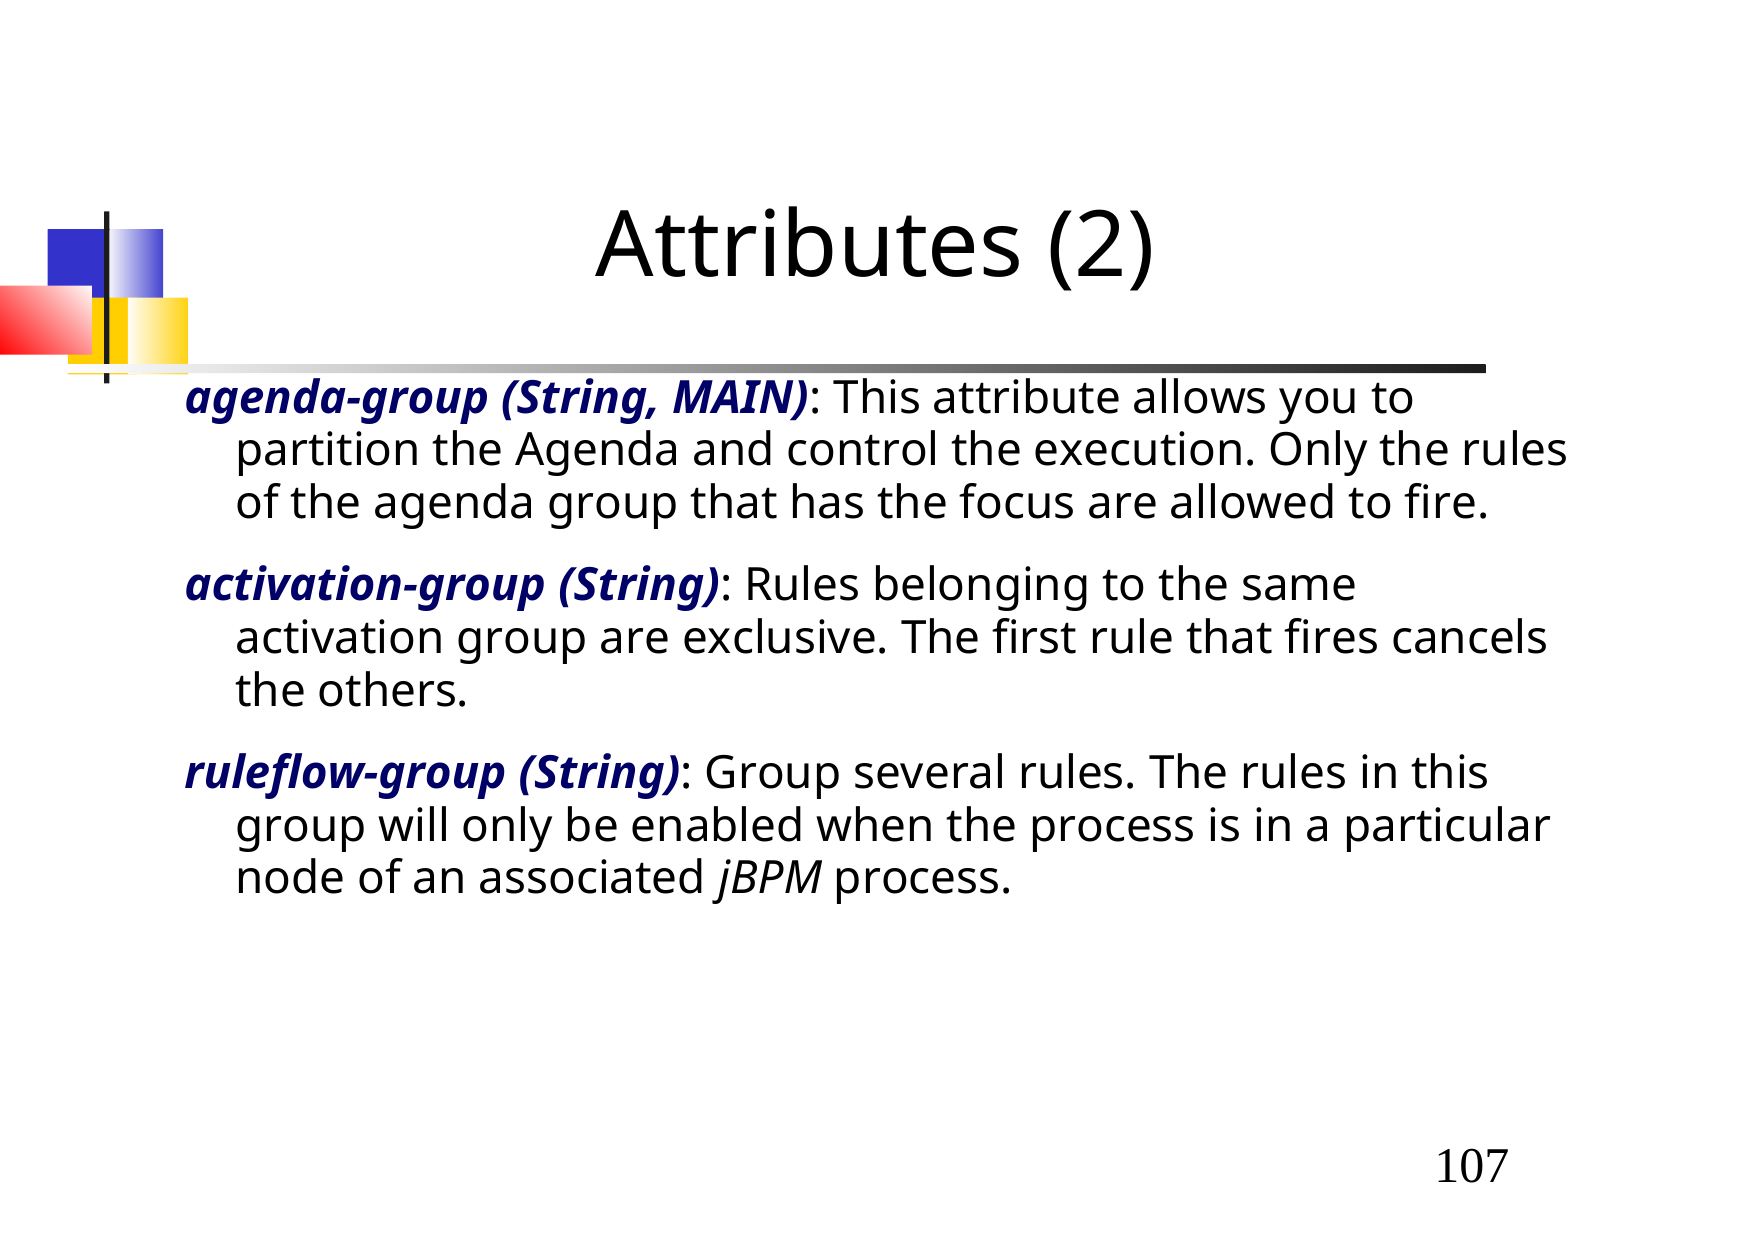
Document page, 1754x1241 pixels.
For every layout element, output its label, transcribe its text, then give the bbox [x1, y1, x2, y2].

title Attributes (2) [179, 147, 1573, 344]
list agenda-group (String, MAIN): This attribute allows you to partition the Agenda and control the execution. Only the rules of the agenda group that has the focus are allowed to fire. activation-group (String): Rules belonging to the same activation group are exclusive. The first rule that fires cancels the others. ruleflow-group (String): Group several rules. The rules in this group will only be enabled when the process is in a particular node of an associated jBPM process. [179, 371, 1573, 1140]
